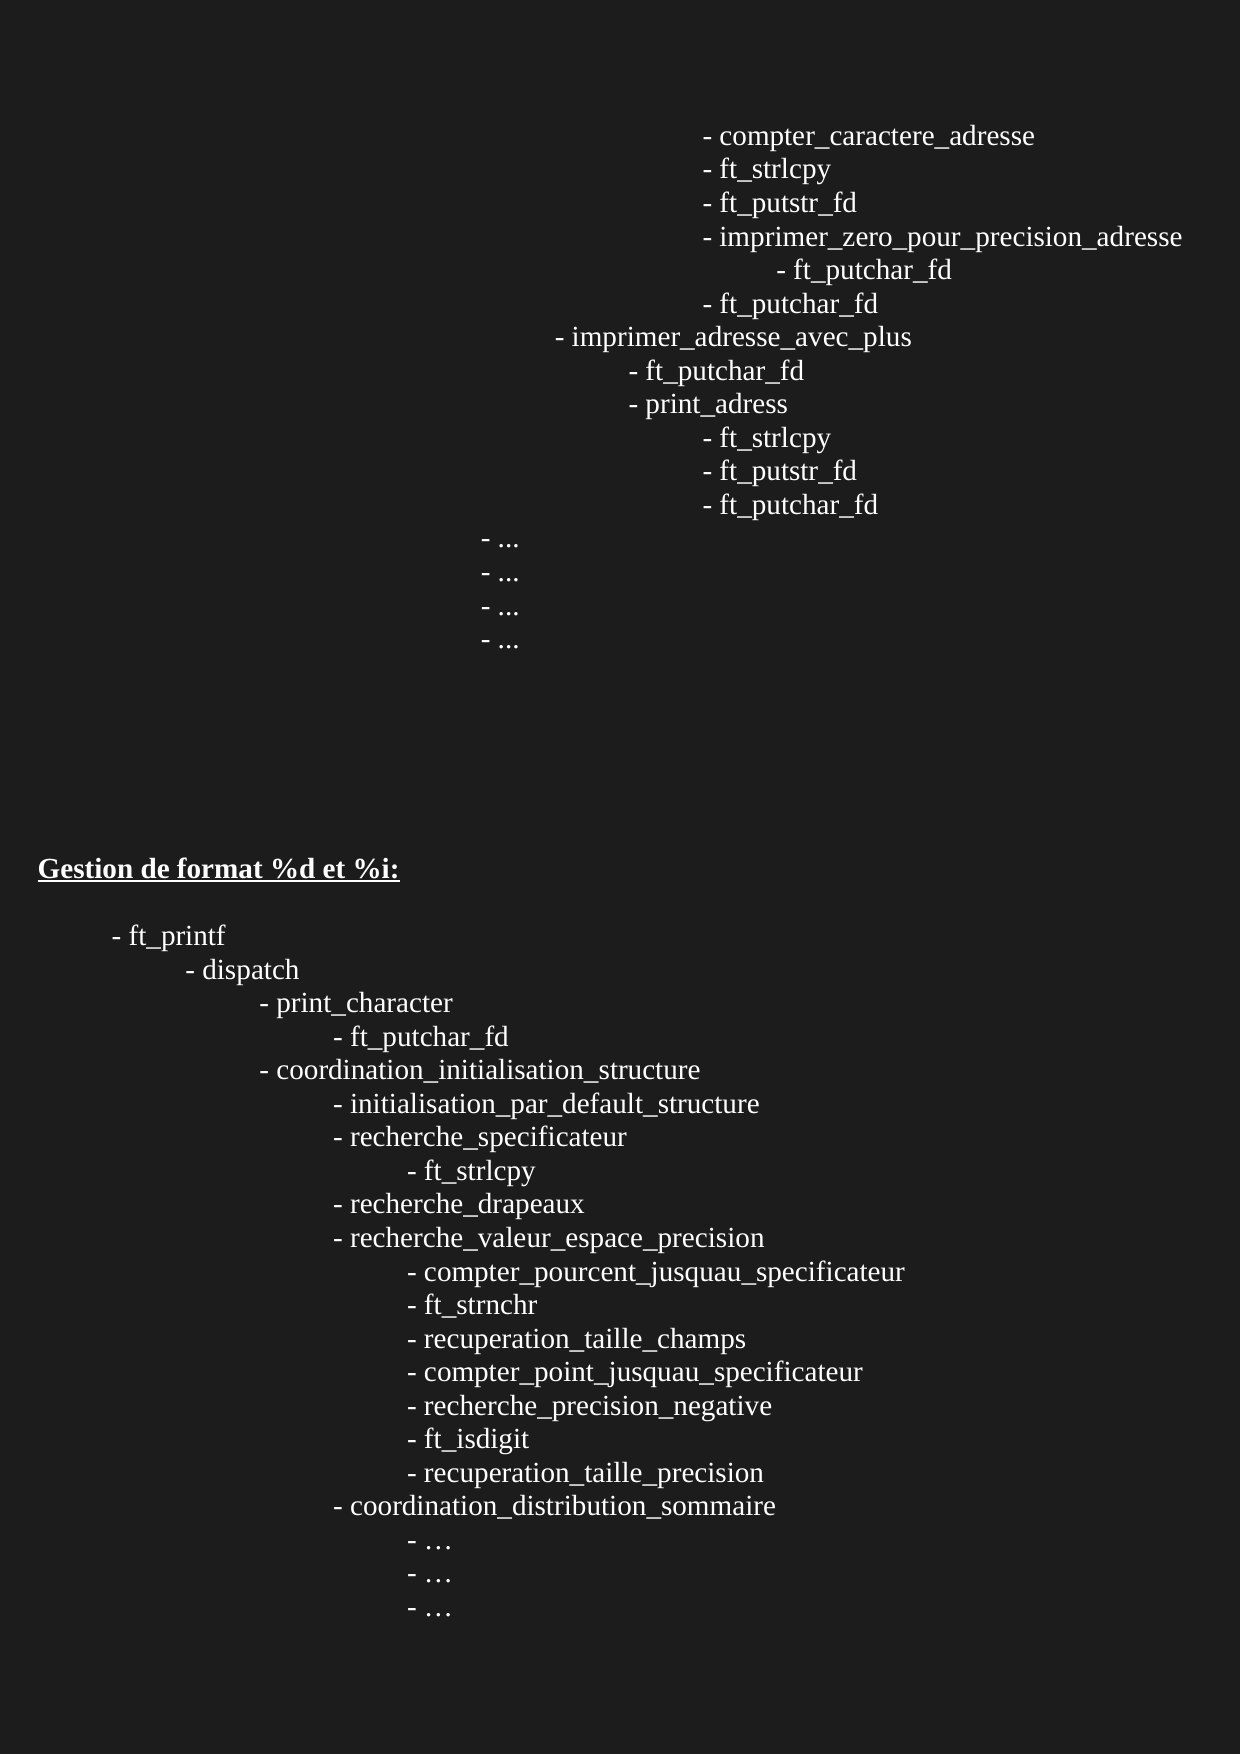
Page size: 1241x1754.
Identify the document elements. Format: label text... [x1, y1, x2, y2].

text - … [37, 1522, 1212, 1556]
text - ... [37, 621, 1212, 655]
text - imprimer_zero_pour_precision_adresse [37, 219, 1212, 252]
text - ft_putchar_fd [37, 487, 1212, 521]
text - ft_putchar_fd [37, 286, 1212, 319]
text - ... [37, 554, 1212, 588]
text - ... [37, 521, 1212, 554]
text - print_character [37, 985, 1212, 1019]
text - initialisation_par_default_structure [37, 1086, 1212, 1119]
text - recuperation_taille_precision [37, 1455, 1212, 1488]
text - recuperation_taille_champs [37, 1321, 1212, 1354]
text Gestion de format %d et %i: [37, 851, 1212, 885]
text - print_adress [37, 386, 1212, 420]
text - ft_putchar_fd [37, 353, 1212, 386]
text - ft_putchar_fd [37, 1019, 1212, 1052]
text - ft_putstr_fd [37, 185, 1212, 219]
text - … [37, 1556, 1212, 1589]
text - ft_strlcpy [37, 1153, 1212, 1187]
text - imprimer_adresse_avec_plus [37, 319, 1212, 353]
text - ft_strlcpy [37, 420, 1212, 453]
text - coordination_distribution_sommaire [37, 1488, 1212, 1522]
text - ... [37, 588, 1212, 621]
text - ft_putstr_fd [37, 453, 1212, 487]
text - coordination_initialisation_structure [37, 1052, 1212, 1086]
text - compter_caractere_adresse [37, 118, 1212, 152]
text - recherche_drapeaux [37, 1187, 1212, 1220]
text - ft_isdigit [37, 1421, 1212, 1455]
text - dispatch [37, 952, 1212, 985]
text - recherche_specificateur [37, 1119, 1212, 1153]
text - ft_strnchr [37, 1287, 1212, 1321]
text - ft_printf [37, 918, 1212, 952]
text - ft_putchar_fd [37, 252, 1212, 286]
text - ft_strlcpy [37, 152, 1212, 185]
text - compter_point_jusquau_specificateur [37, 1354, 1212, 1388]
text - recherche_valeur_espace_precision [37, 1220, 1212, 1254]
text - recherche_precision_negative [37, 1388, 1212, 1421]
text - … [37, 1589, 1212, 1623]
text - compter_pourcent_jusquau_specificateur [37, 1254, 1212, 1287]
